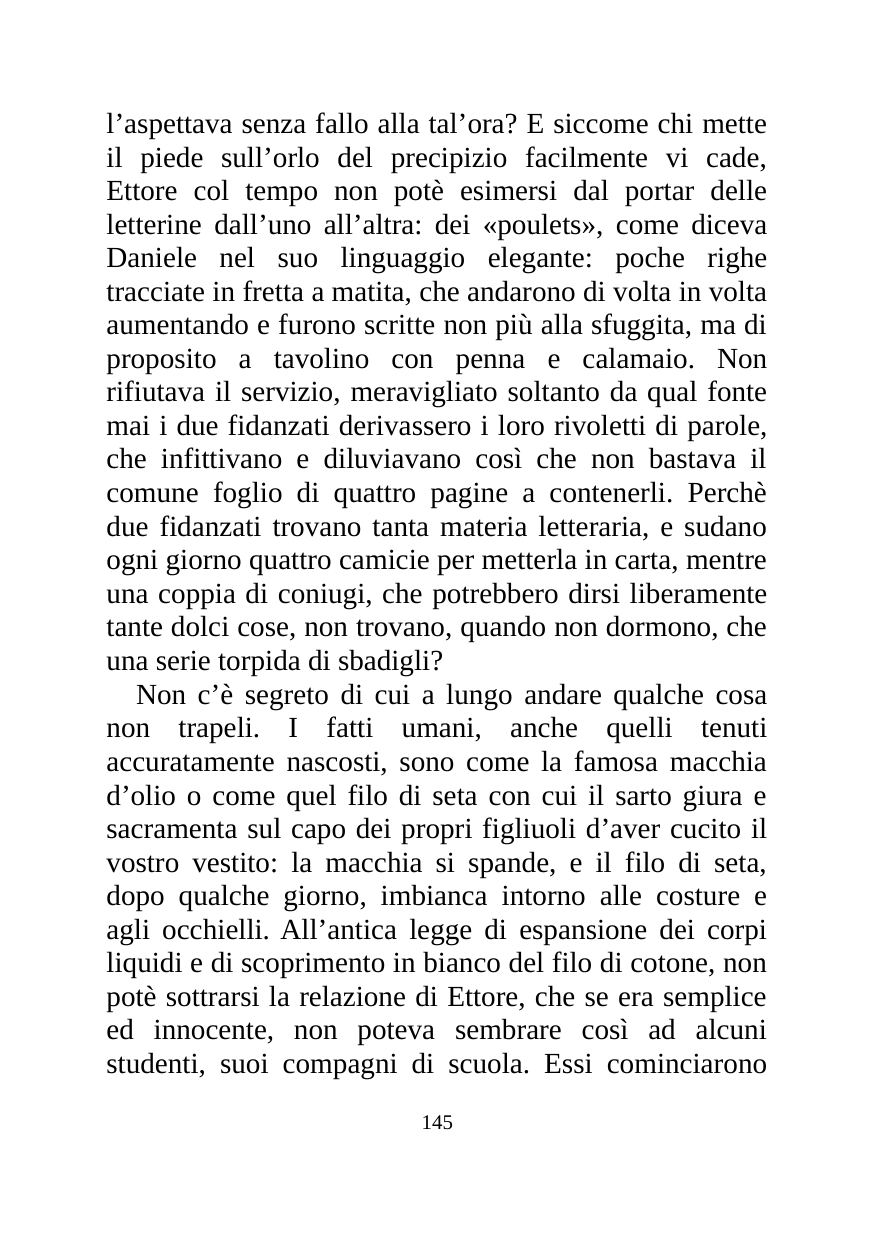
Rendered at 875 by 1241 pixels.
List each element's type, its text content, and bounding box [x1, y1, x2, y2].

text Non c’è segreto di cui a lungo andare qualche cosa non trapeli. I fatti umani, anche quelli tenuti accuratamente nascosti, sono come la famosa macchia d’olio o come quel filo di seta con cui il sarto giura e sacramenta sul capo dei propri figliuoli d’aver cucito il vostro vestito: la macchia si spande, e il filo di seta, dopo qualche giorno, imbianca intorno alle costure e agli occhielli. All’antica legge di espansione dei corpi liquidi e di scoprimento in bianco del filo di cotone, non potè sottrarsi la relazione di Ettore, che se era semplice ed innocente, non poteva sembrare così ad alcuni studenti, suoi compagni di scuola. Essi cominciarono [106, 677, 768, 1079]
text l’aspettava senza fallo alla tal’ora? E siccome chi mette il piede sull’orlo del precipizio facilmente vi cade, Ettore col tempo non potè esimersi dal portar delle letterine dall’uno all’altra: dei «poulets», come diceva Daniele nel suo linguaggio elegante: poche righe tracciate in fretta a matita, che andarono di volta in volta aumentando e furono scritte non più alla sfuggita, ma di proposito a tavolino con penna e calamaio. Non rifiutava il servizio, meravigliato soltanto da qual fonte mai i due fidanzati derivassero i loro rivoletti di parole, che infittivano e diluviavano così che non bastava il comune foglio di quattro pagine a contenerli. Perchè due fidanzati trovano tanta materia letteraria, e sudano ogni giorno quattro camicie per metterla in carta, mentre una coppia di coniugi, che potrebbero dirsi liberamente tante dolci cose, non trovano, quando non dormono, che una serie torpida di sbadigli? [106, 106, 768, 676]
